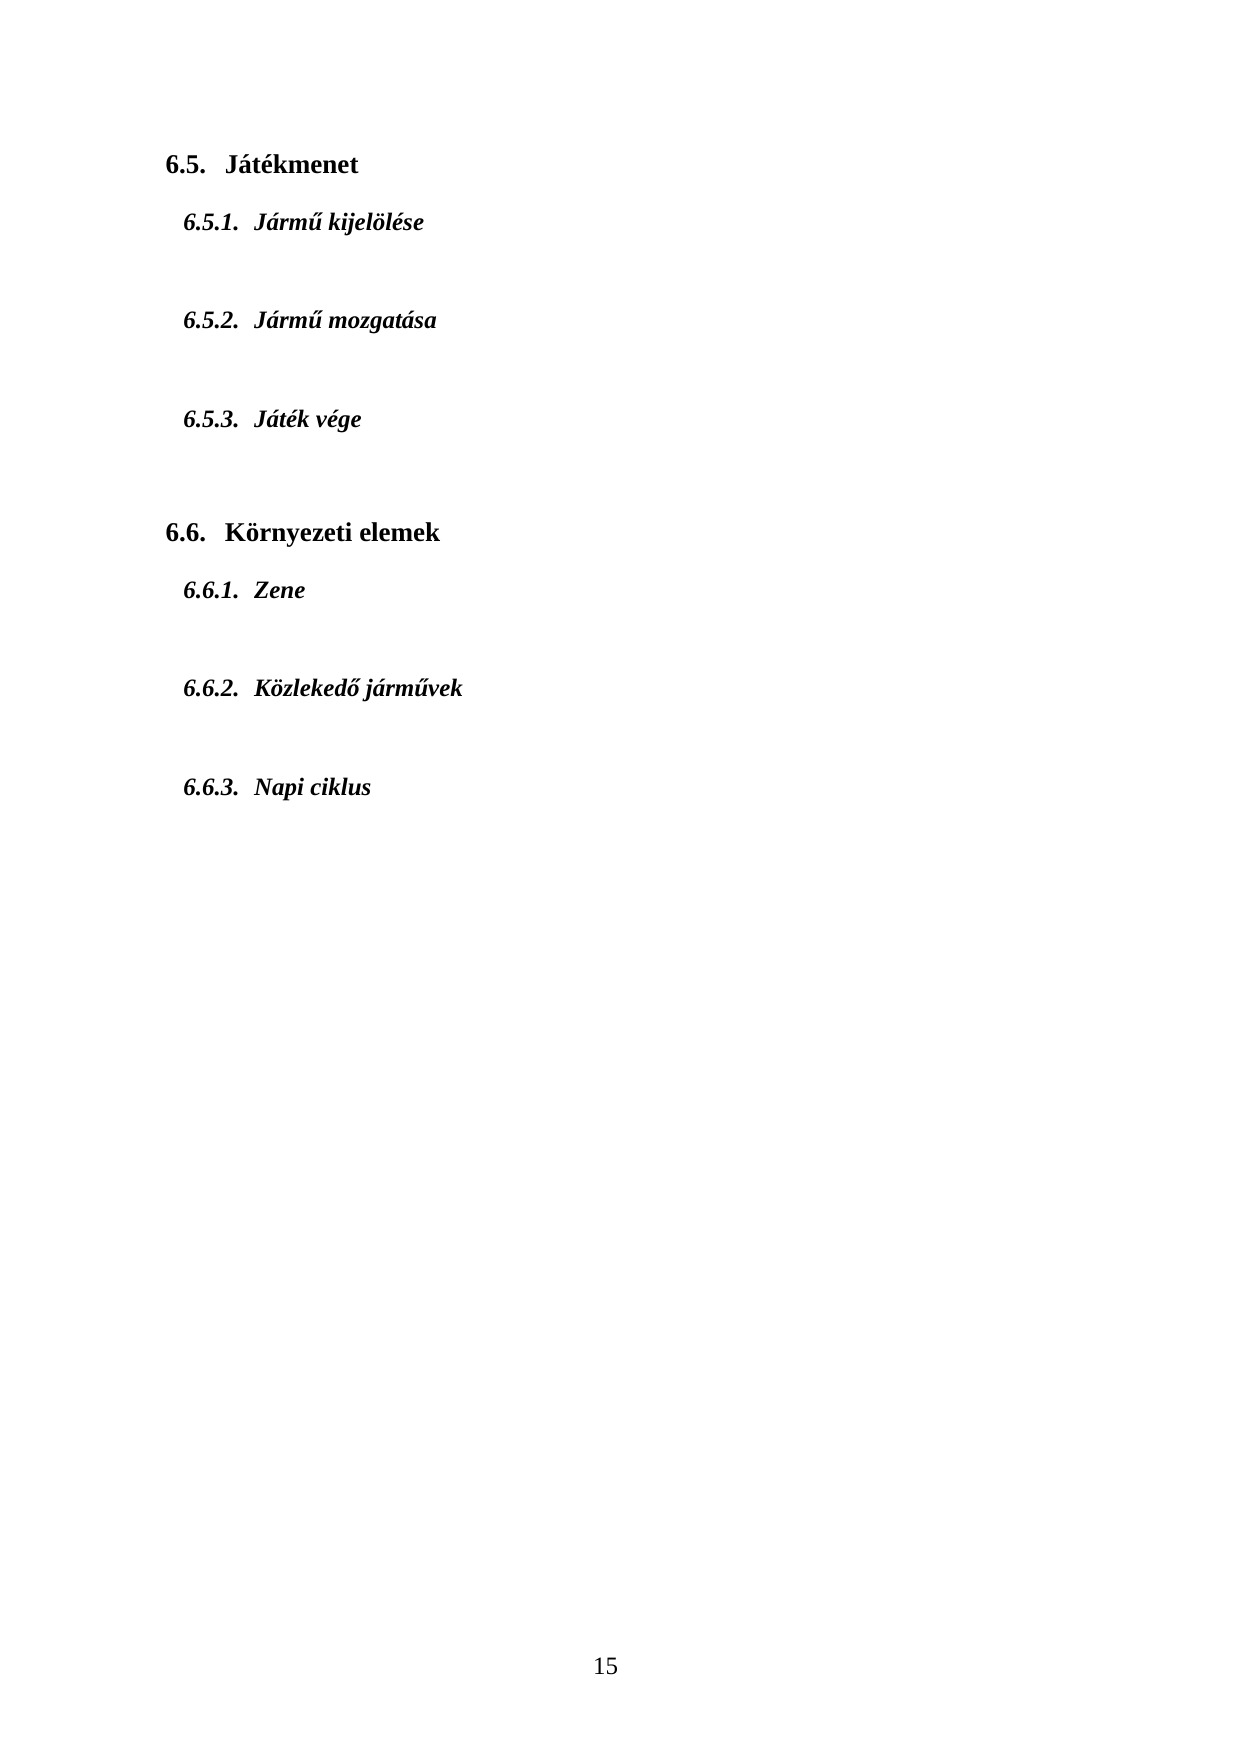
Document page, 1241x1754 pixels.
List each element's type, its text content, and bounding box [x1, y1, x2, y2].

subtitle Jármű kijelölése [183, 207, 1092, 236]
subtitle Napi ciklus [183, 772, 1092, 801]
subtitle Környezeti elemek [165, 516, 1092, 547]
subtitle Jármű mozgatása [183, 306, 1092, 334]
subtitle Játékmenet [165, 148, 1092, 179]
subtitle Zene [183, 575, 1092, 603]
subtitle Játék vége [183, 404, 1092, 433]
subtitle Közlekedő járművek [183, 673, 1092, 702]
